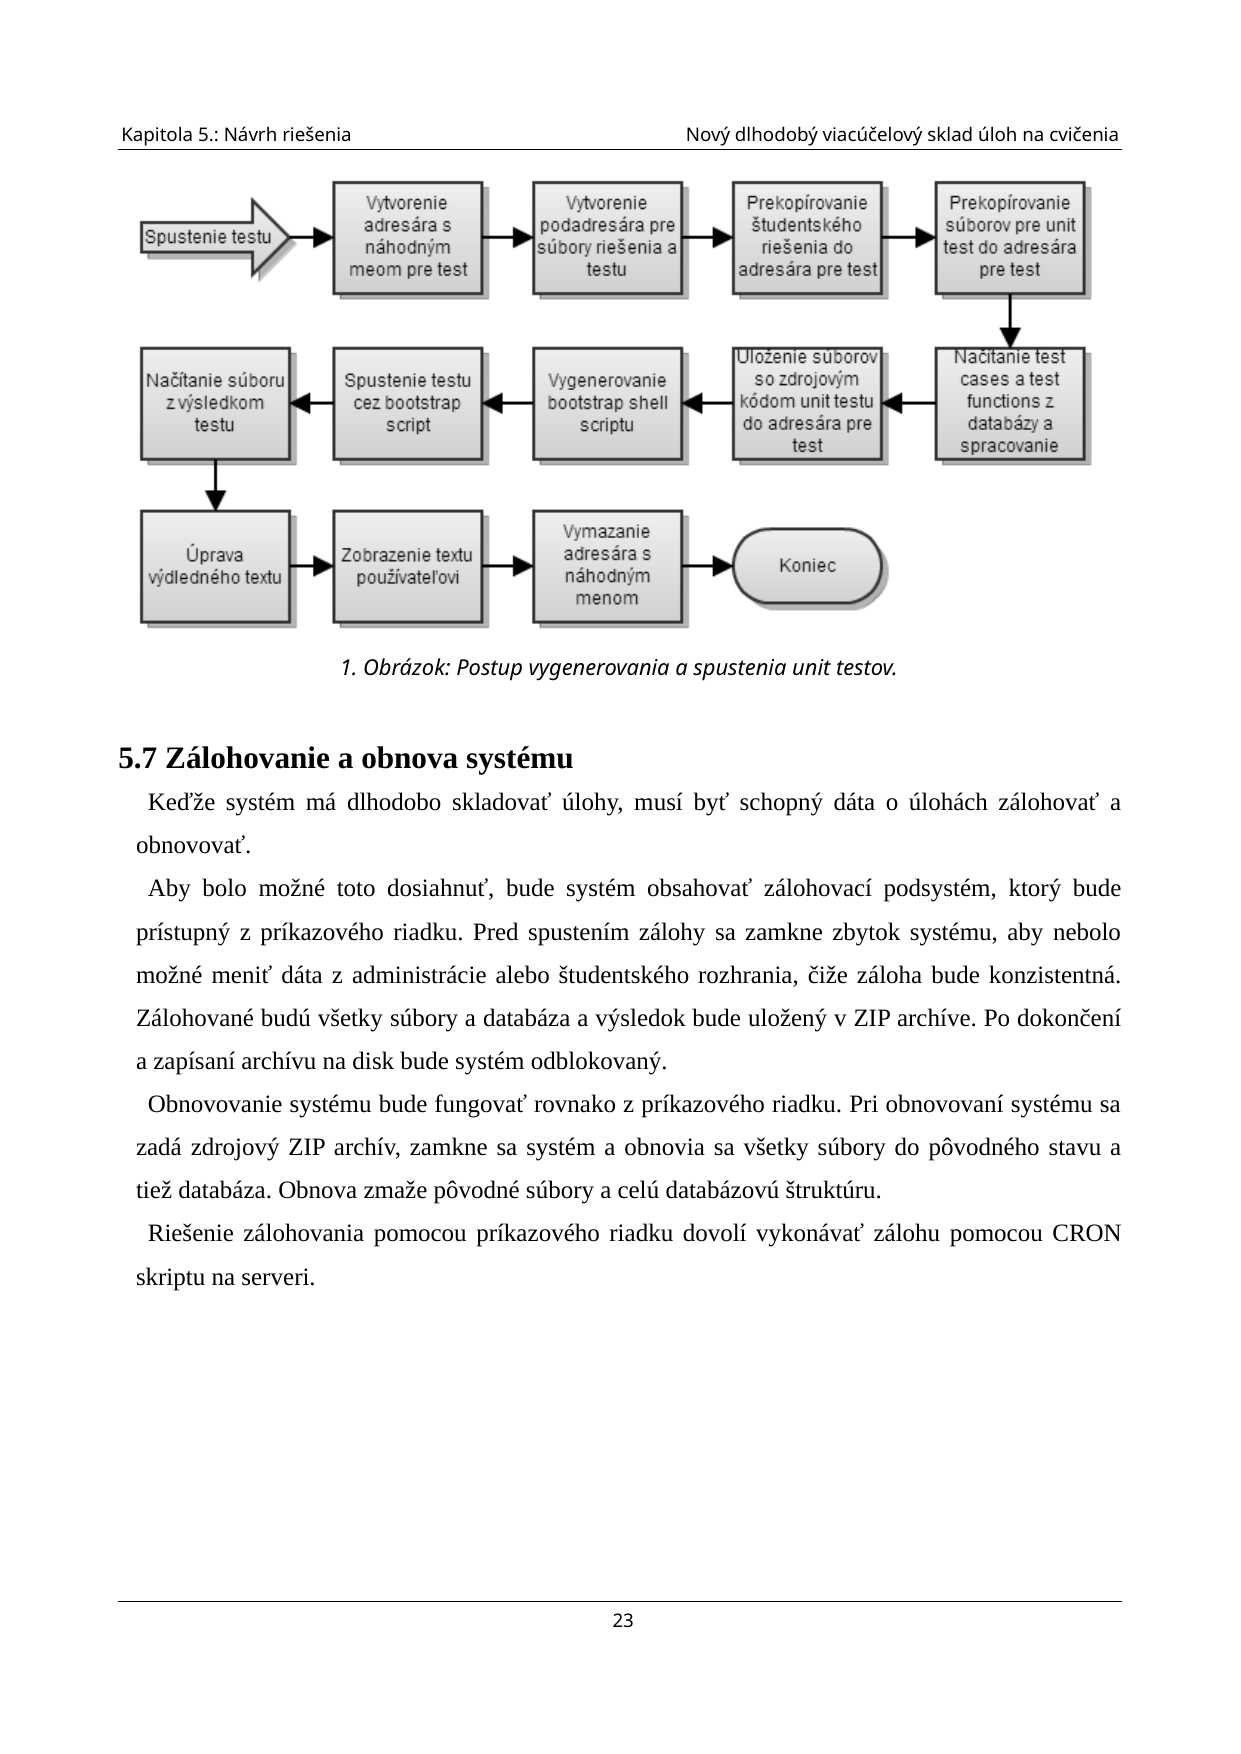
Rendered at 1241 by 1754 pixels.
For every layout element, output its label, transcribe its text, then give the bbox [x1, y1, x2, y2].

text Riešenie zálohovania pomocou príkazového riadku dovolí vykonávať zálohu pomocou CRON skriptu na serveri. [136, 1218, 1122, 1290]
text 1. Obrázok: Postup vygenerovania a spustenia unit testov. [127, 652, 1113, 681]
picture [127, 168, 1114, 652]
text Aby bolo možné toto dosiahnuť, bude systém obsahovať zálohovací podsystém, ktorý bude prístupný z príkazového riadku. Pred spustením zálohy sa zamkne zbytok systému, aby nebolo možné meniť dáta z administrácie alebo študentského rozhrania, čiže záloha bude konzistentná. Zálohované budú všetky súbory a databáza a výsledok bude uložený v ZIP archíve. Po dokončení a zapísaní archívu na disk bude systém odblokovaný. [136, 873, 1122, 1075]
subtitle Zálohovanie a obnova systému [118, 739, 1122, 775]
text Obnovovanie systému bude fungovať rovnako z príkazového riadku. Pri obnovovaní systému sa zadá zdrojový ZIP archív, zamkne sa systém a obnovia sa všetky súbory do pôvodného stavu a tiež databáza. Obnova zmaže pôvodné súbory a celú databázovú štruktúru. [136, 1089, 1122, 1204]
text Keďže systém má dlhodobo skladovať úlohy, musí byť schopný dáta o úlohách zálohovať a obnovovať. [136, 787, 1122, 859]
